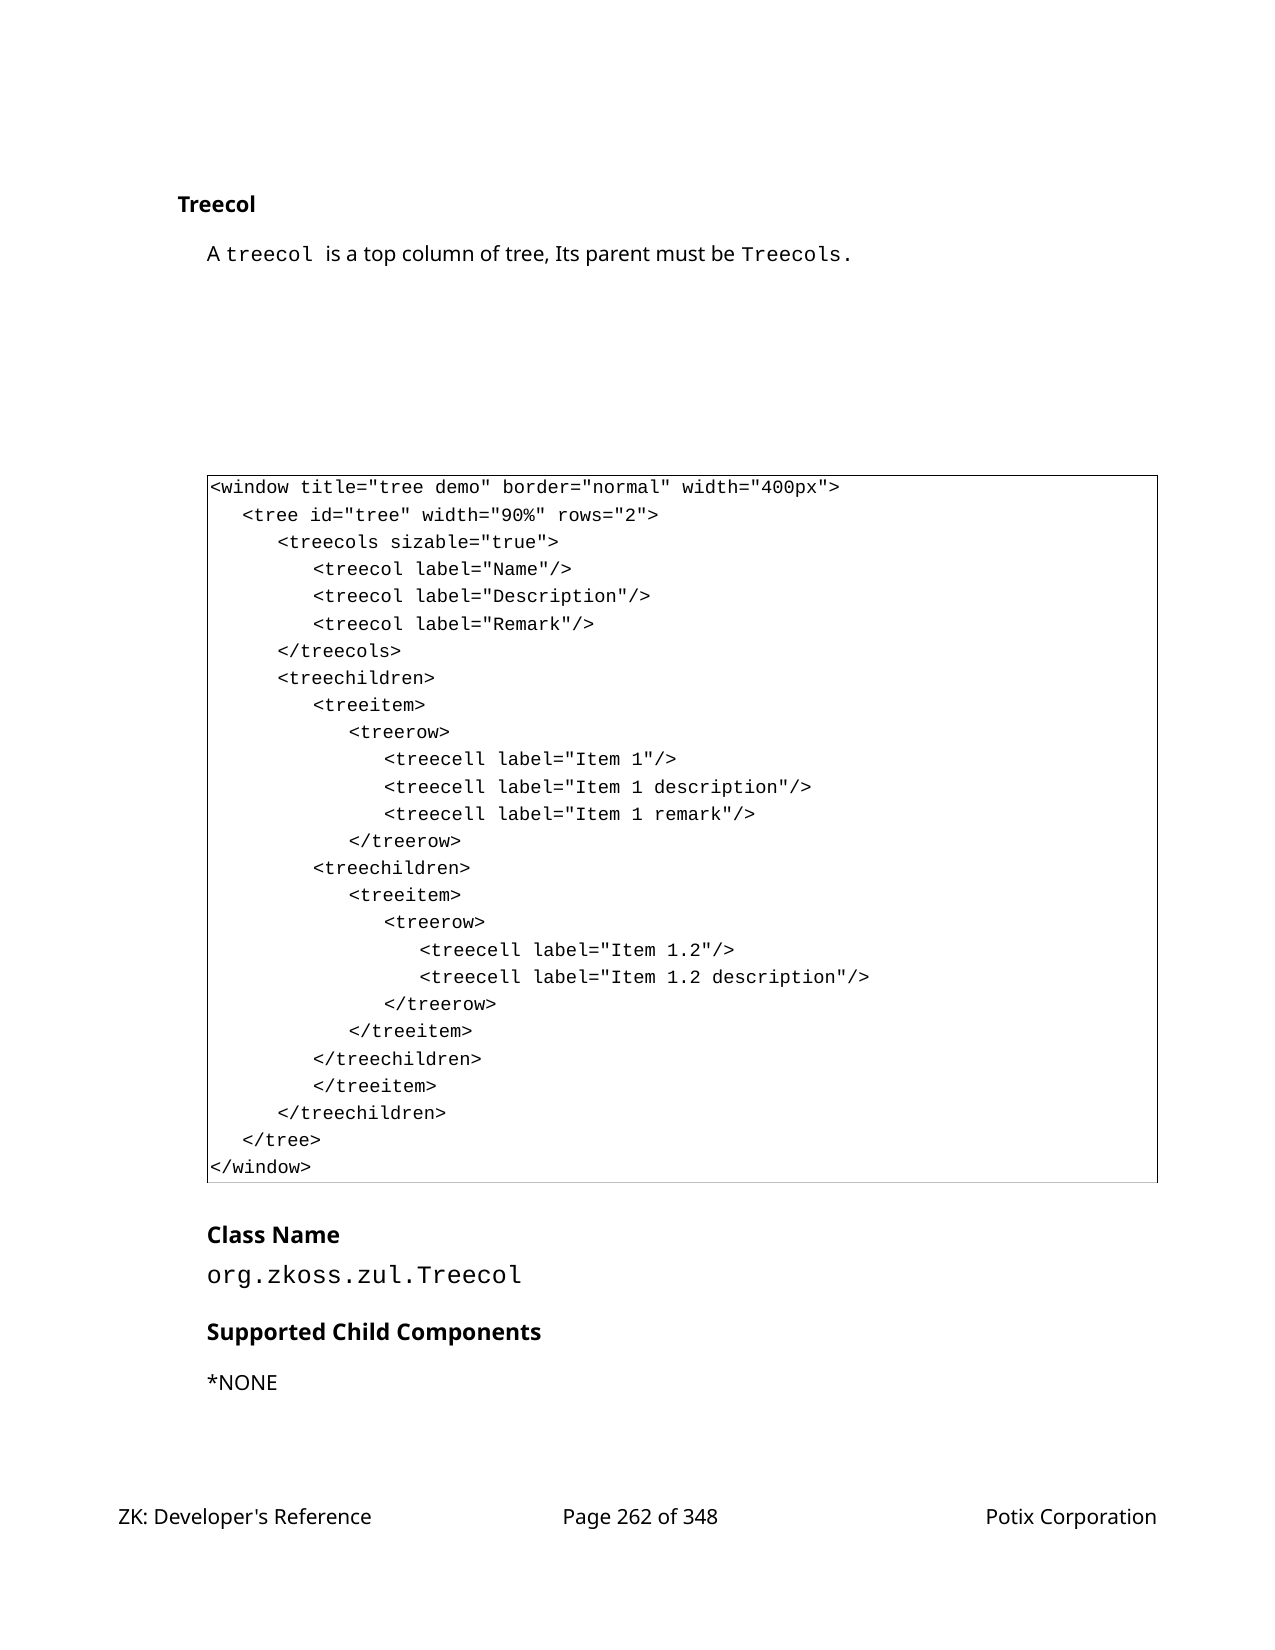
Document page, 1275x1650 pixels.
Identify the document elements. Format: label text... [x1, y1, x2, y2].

text <treecell label="Item 1.2 description"/> [208, 965, 1157, 989]
text <treecell label="Item 1 description"/> [208, 774, 1157, 799]
text org.zkoss.zul.Treecol [207, 1263, 1157, 1291]
text </treecols> [208, 638, 1157, 663]
text *NONE [207, 1368, 1157, 1396]
text <treecol label="Description"/> [208, 584, 1157, 608]
text <treecell label="Item 1 remark"/> [208, 802, 1157, 826]
text </treerow> [208, 992, 1157, 1016]
text <treecol label="Name"/> [208, 557, 1157, 581]
text </tree> [208, 1128, 1157, 1152]
text <treeitem> [208, 693, 1157, 717]
text <tree id="tree" width="90%" rows="2"> [208, 503, 1157, 527]
text <treecell label="Item 1.2"/> [208, 938, 1157, 962]
text </treeitem> [208, 1019, 1157, 1043]
text <treecols sizable="true"> [208, 530, 1157, 554]
text <treechildren> [208, 666, 1157, 690]
text </treerow> [208, 829, 1157, 853]
subtitle Treecol [177, 189, 1157, 219]
subtitle Class Name [207, 1219, 1157, 1250]
text <treecell label="Item 1"/> [208, 747, 1157, 772]
text <treerow> [208, 720, 1157, 744]
text <treecol label="Remark"/> [208, 611, 1157, 636]
text <window title="tree demo" border="normal" width="400px"> [208, 476, 1157, 500]
text </window> [208, 1155, 1157, 1182]
text <treeitem> [208, 883, 1157, 907]
text A treecol is a top column of tree, Its parent must be Treecols. [207, 239, 1157, 268]
subtitle Supported Child Components [207, 1316, 1157, 1347]
text </treechildren> [208, 1101, 1157, 1125]
text </treeitem> [208, 1073, 1157, 1098]
text </treechildren> [208, 1046, 1157, 1071]
text <treerow> [208, 910, 1157, 935]
text <treechildren> [208, 856, 1157, 880]
